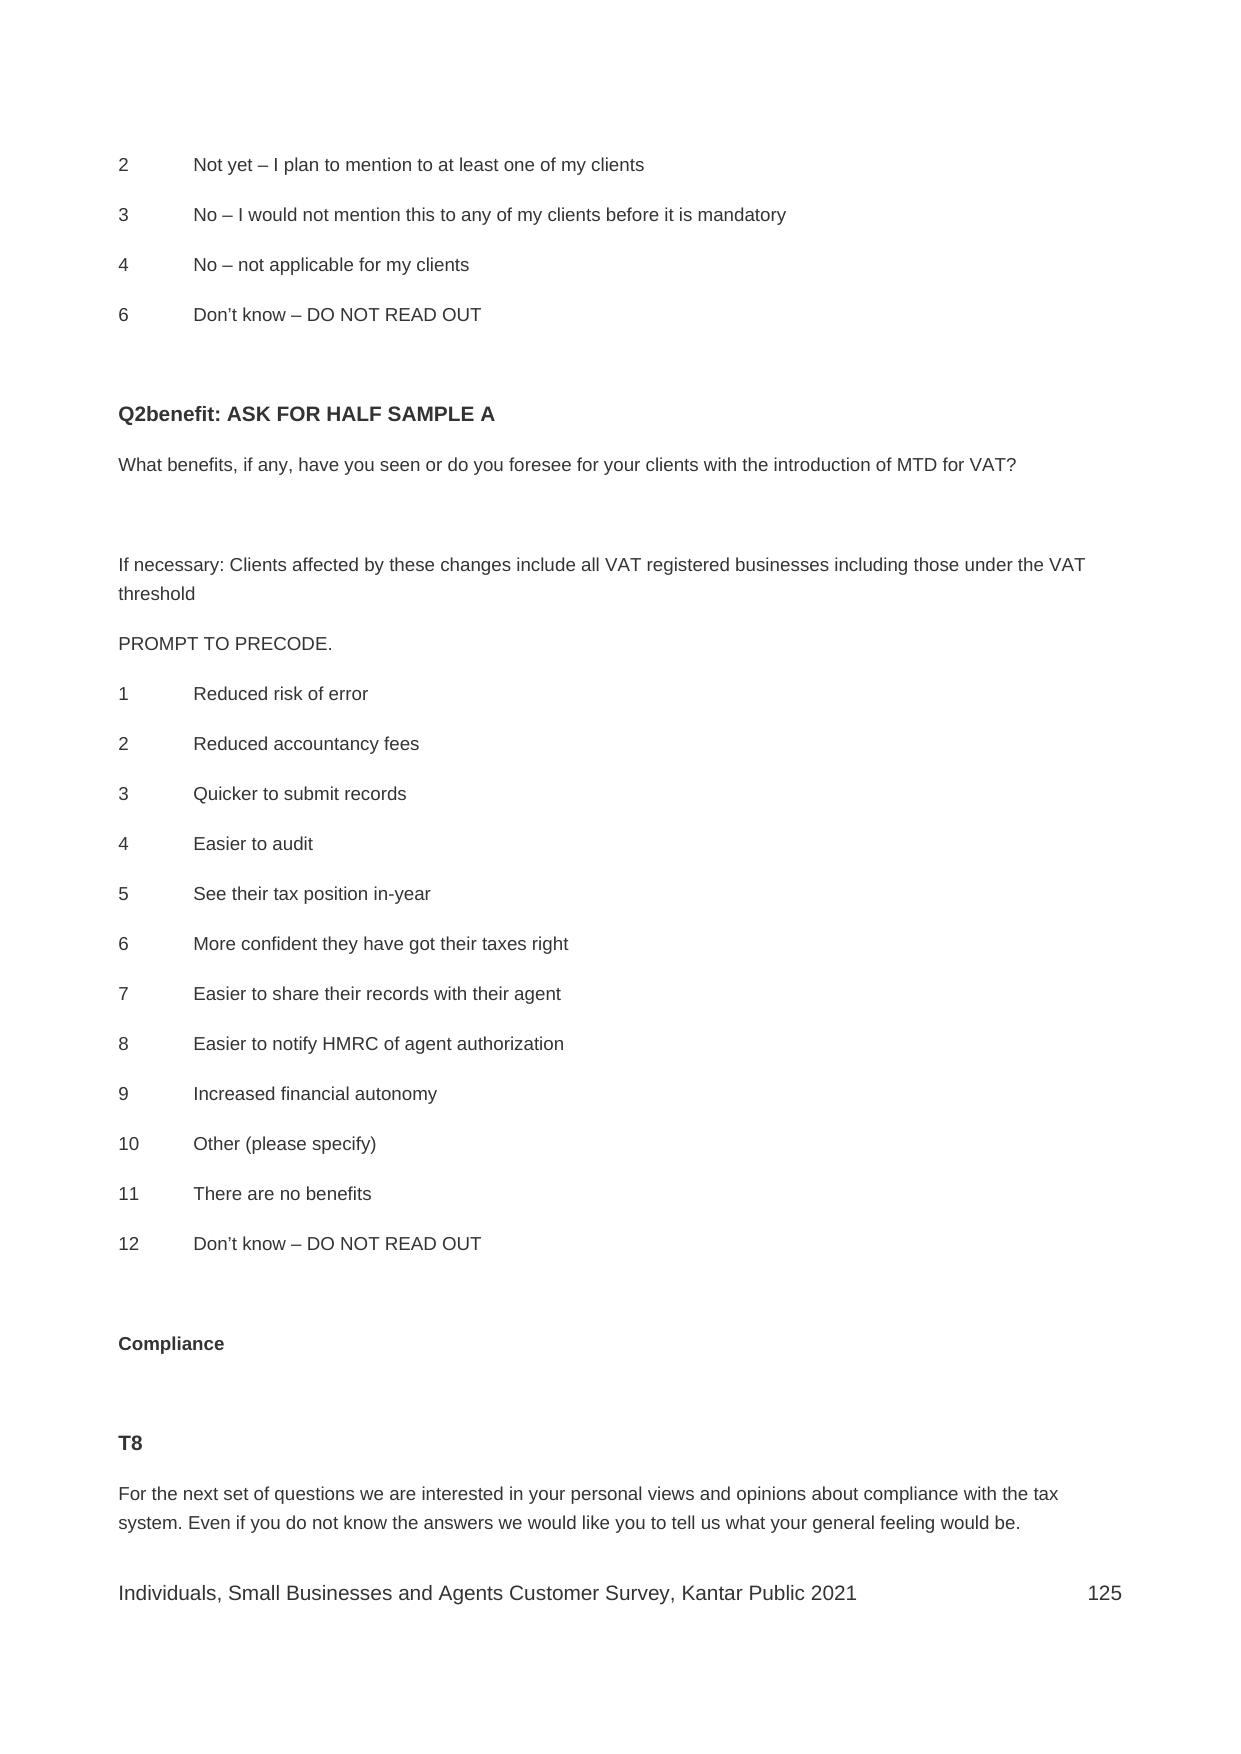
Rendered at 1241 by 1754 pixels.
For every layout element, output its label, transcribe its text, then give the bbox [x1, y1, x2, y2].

text Q2benefit: ASK FOR HALF SAMPLE A [118, 398, 1122, 427]
text If necessary: Clients affected by these changes include all VAT registered businesses including those under the VAT threshold [118, 548, 1122, 606]
text 2 Not yet – I plan to mention to at least one of my clients [118, 148, 1122, 177]
text Compliance [118, 1327, 1122, 1356]
text 9 Increased financial autonomy [118, 1077, 1122, 1106]
text For the next set of questions we are interested in your personal views and opinions about compliance with the tax system. Even if you do not know the answers we would like you to tell us what your general feeling would be. [118, 1477, 1122, 1535]
text 12 Don’t know – DO NOT READ OUT [118, 1227, 1122, 1256]
text 4 Easier to audit [118, 827, 1122, 856]
text 3 Quicker to submit records [118, 777, 1122, 806]
text 6 More confident they have got their taxes right [118, 927, 1122, 956]
text T8 [118, 1427, 1122, 1456]
text PROMPT TO PRECODE. [118, 627, 1122, 656]
text 10 Other (please specify) [118, 1127, 1122, 1156]
text 1 Reduced risk of error [118, 677, 1122, 706]
text 4 No – not applicable for my clients [118, 248, 1122, 277]
text 6 Don’t know – DO NOT READ OUT [118, 298, 1122, 327]
text 5 See their tax position in-year [118, 877, 1122, 906]
text 3 No – I would not mention this to any of my clients before it is mandatory [118, 198, 1122, 227]
text 11 There are no benefits [118, 1177, 1122, 1206]
text What benefits, if any, have you seen or do you foresee for your clients with the introduction of MTD for VAT? [118, 448, 1122, 477]
text 8 Easier to notify HMRC of agent authorization [118, 1027, 1122, 1056]
text 2 Reduced accountancy fees [118, 727, 1122, 756]
text 7 Easier to share their records with their agent [118, 977, 1122, 1006]
